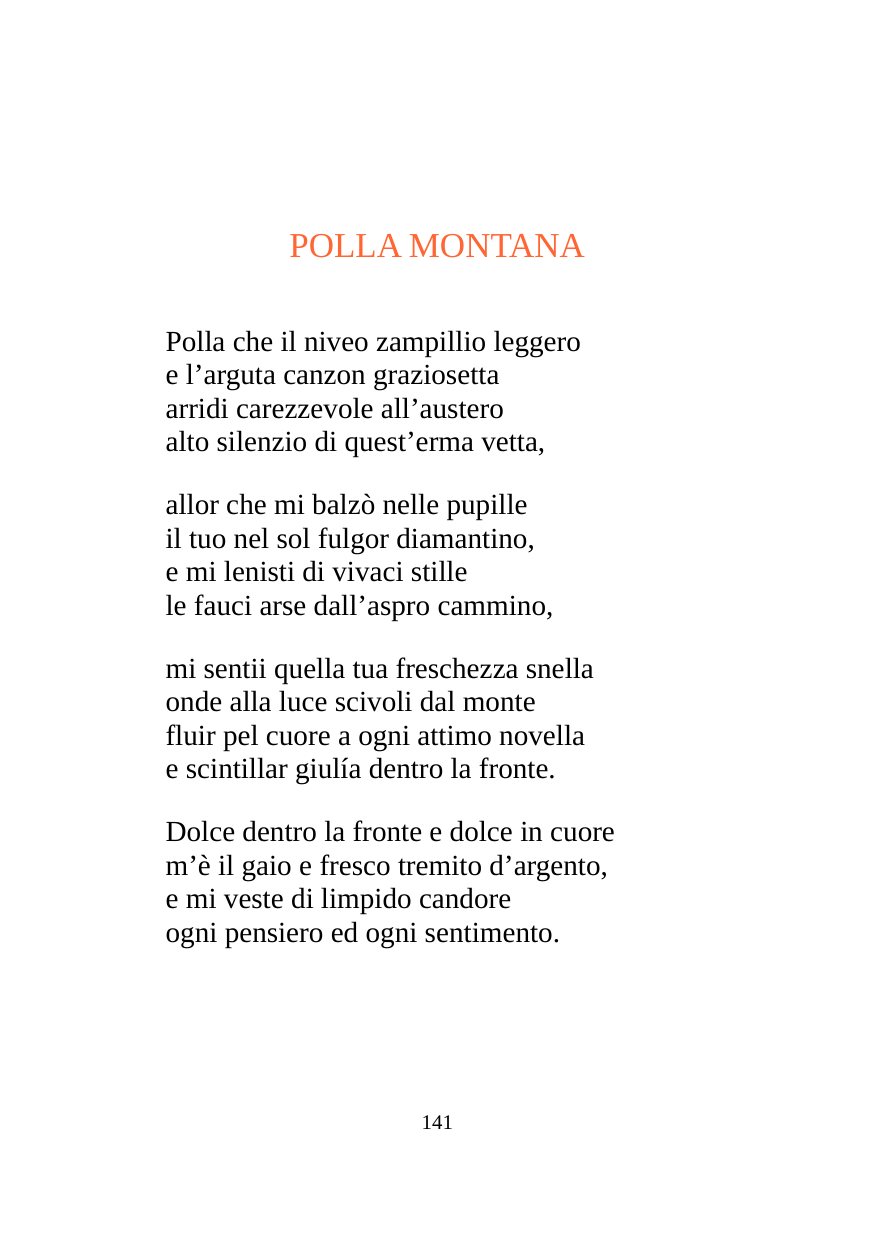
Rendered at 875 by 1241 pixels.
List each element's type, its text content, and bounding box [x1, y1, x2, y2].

text allor che mi balzò nelle pupille il tuo nel sol fulgor diamantino, e mi lenisti di vivaci stille le fauci arse dall’aspro cammino, [165, 487, 768, 621]
text mi sentii quella tua freschezza snella onde alla luce scivoli dal monte fluir pel cuore a ogni attimo novella e scintillar giulía dentro la fronte. [165, 651, 768, 785]
subtitle POLLA MONTANA [106, 224, 768, 264]
text Polla che il niveo zampillio leggero e l’arguta canzon graziosetta arridi carezzevole all’austero alto silenzio di quest’erma vetta, [165, 324, 768, 458]
text Dolce dentro la fronte e dolce in cuore m’è il gaio e fresco tremito d’argento, e mi veste di limpido candore ogni pensiero ed ogni sentimento. [165, 814, 768, 949]
